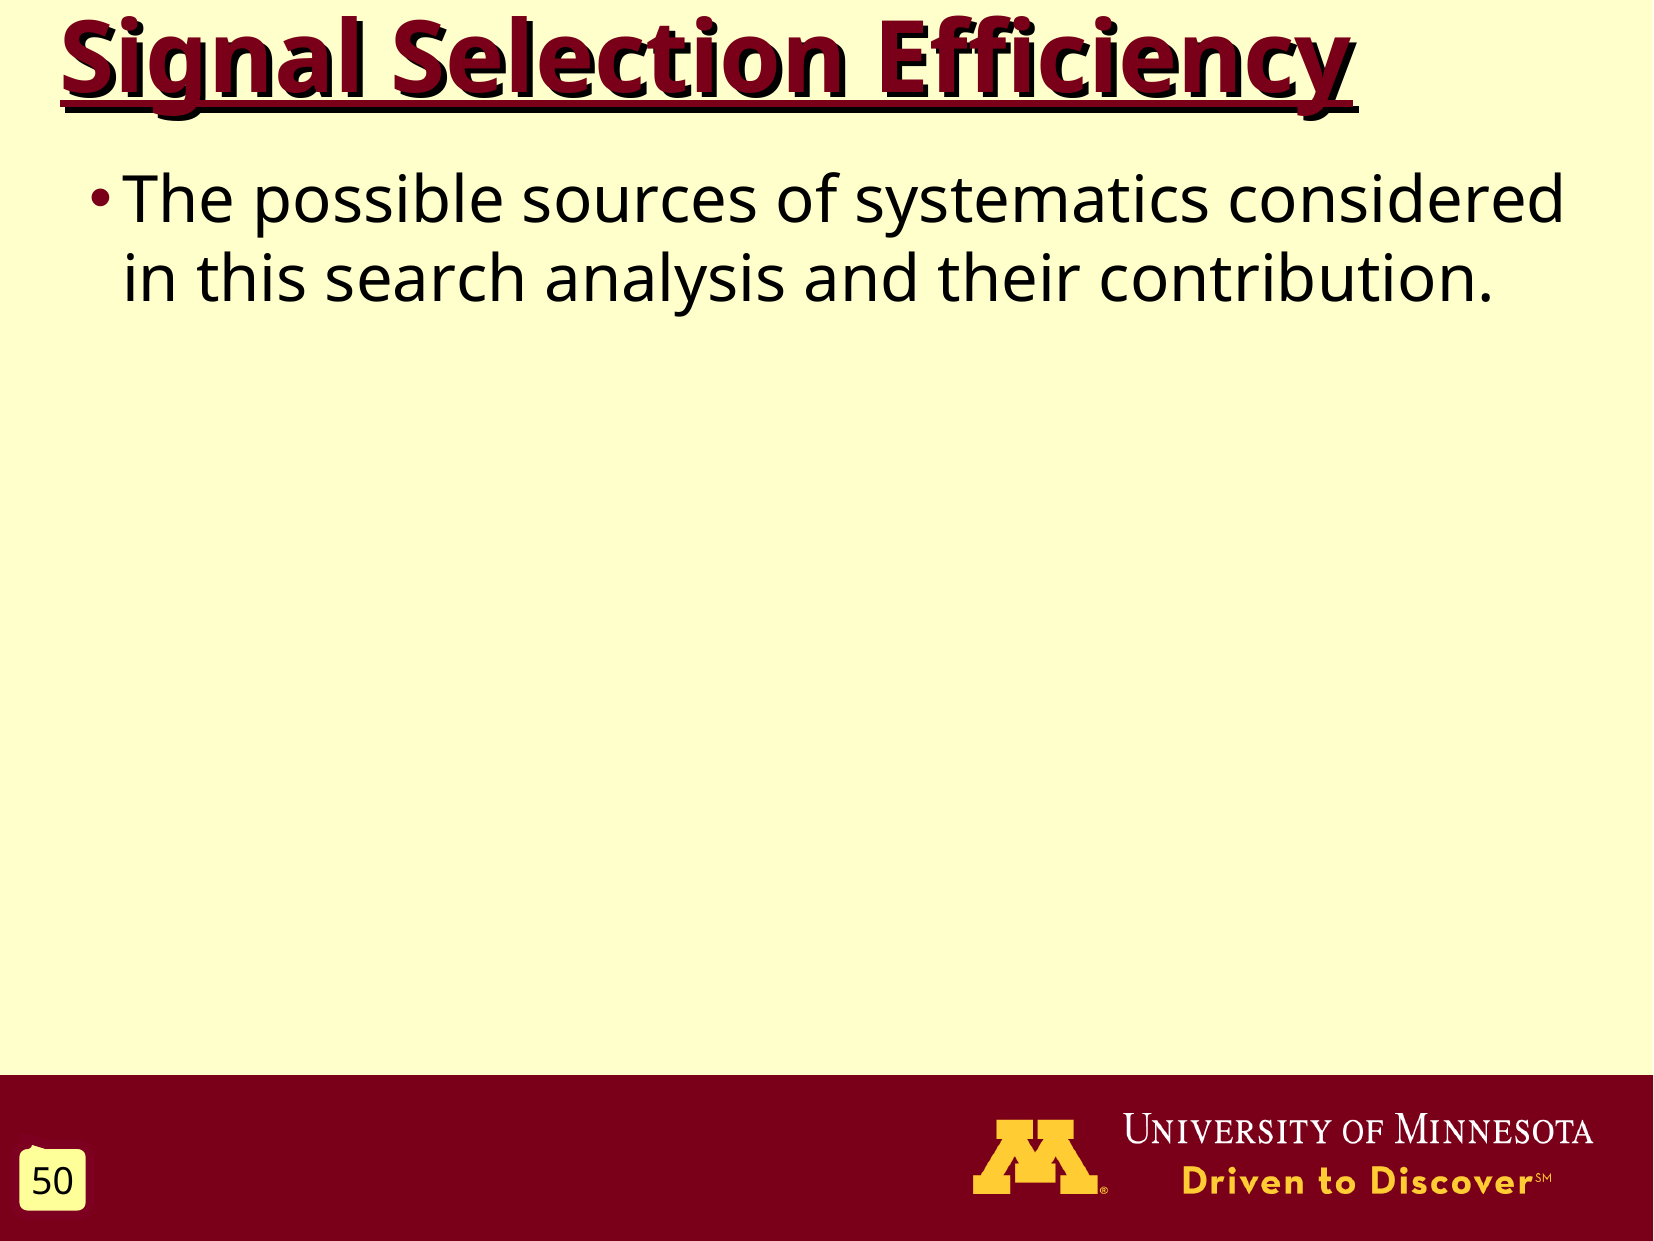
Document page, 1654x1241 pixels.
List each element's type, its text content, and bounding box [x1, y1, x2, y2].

title Signal Selection Efficiency [45, 0, 1653, 121]
list The possible sources of systematics considered in this search analysis and their contribution. [75, 150, 1591, 331]
text_box 50 [15, 1137, 91, 1216]
picture [0, 1075, 1654, 1241]
